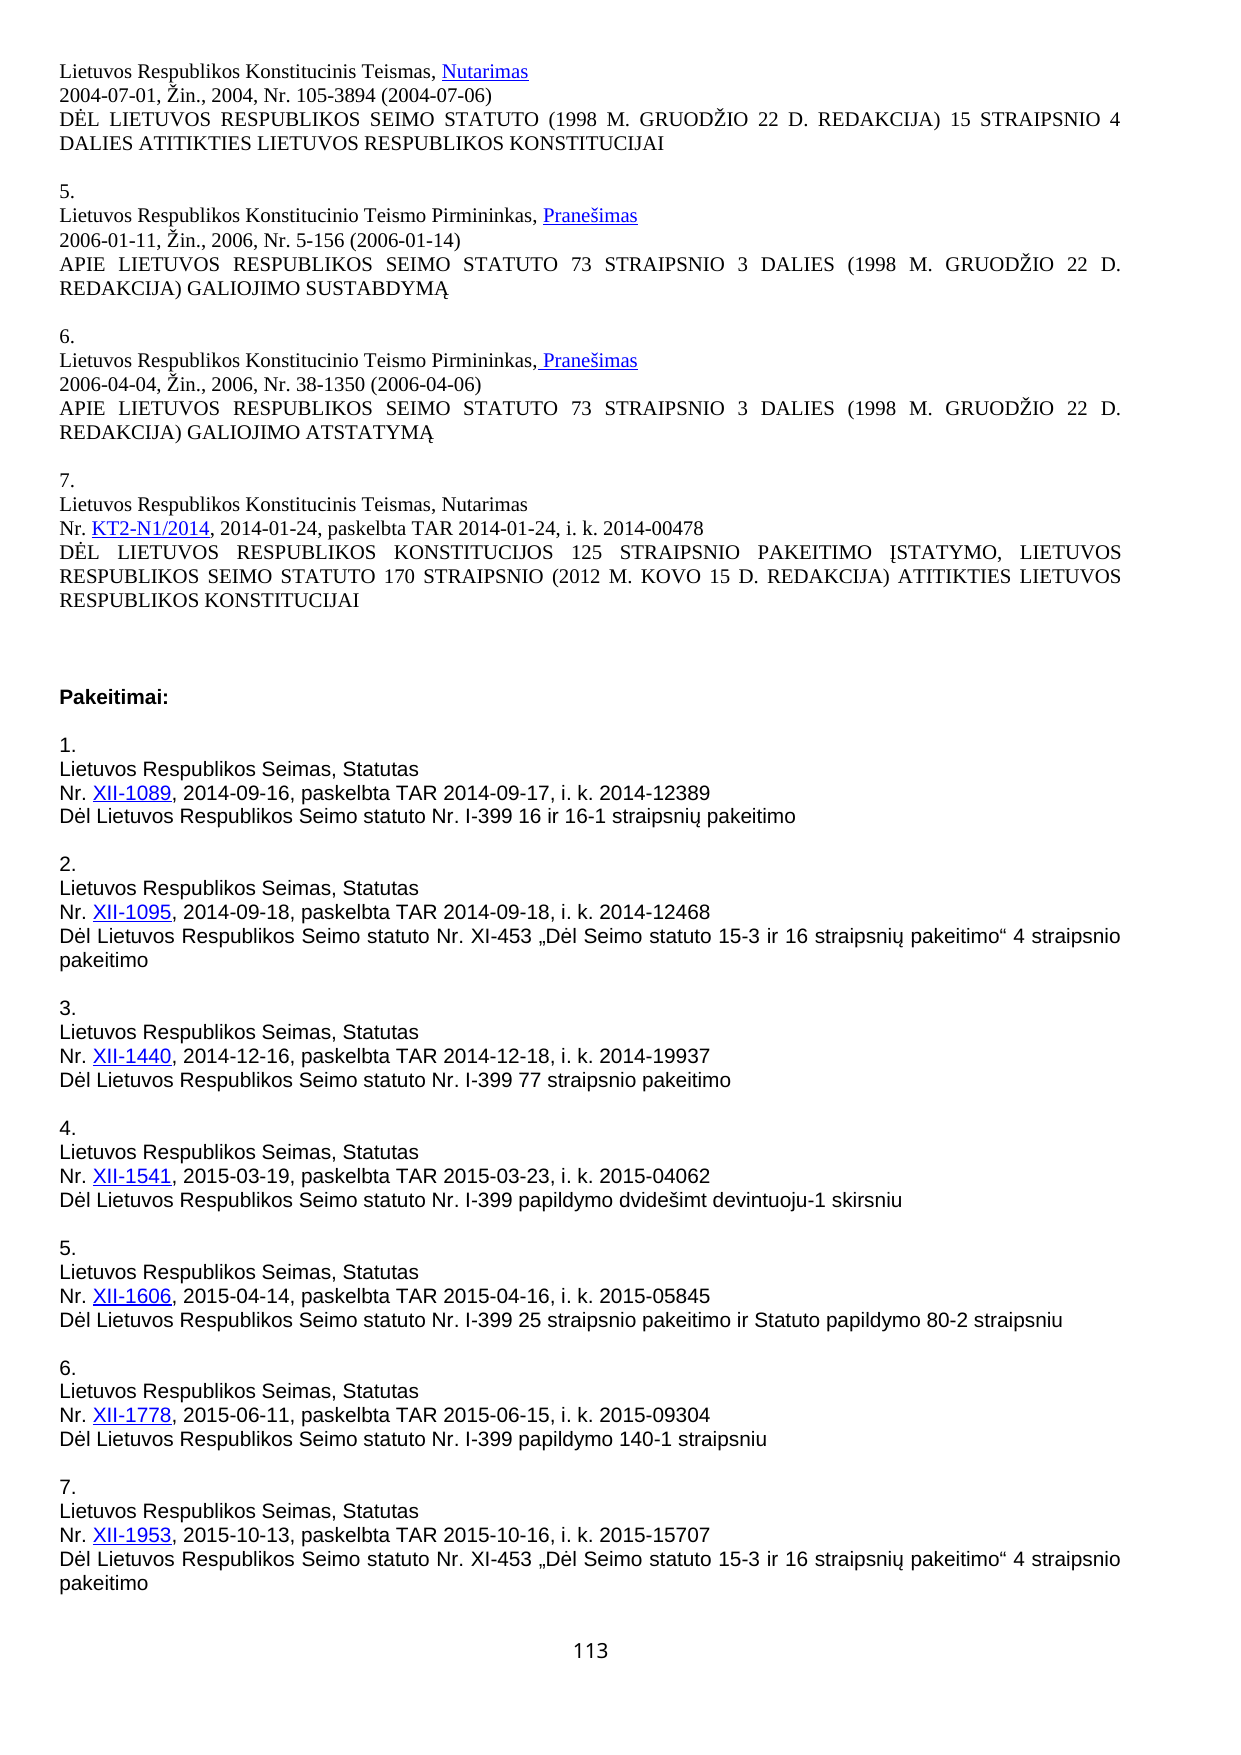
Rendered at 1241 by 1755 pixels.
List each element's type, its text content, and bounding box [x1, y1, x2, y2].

text Dėl Lietuvos Respublikos Seimo statuto Nr. I-399 papildymo dvidešimt devintuoju-1 skirsniu [59, 1188, 1122, 1212]
text Lietuvos Respublikos Seimas, Statutas [59, 1140, 1122, 1164]
text Dėl Lietuvos Respublikos Seimo statuto Nr. I-399 16 ir 16-1 straipsnių pakeitimo [59, 804, 1122, 828]
text 7. [59, 468, 1122, 492]
text Nr. XII-1778, 2015-06-11, paskelbta TAR 2015-06-15, i. k. 2015-09304 [59, 1403, 1122, 1427]
text Dėl Lietuvos Respublikos Seimo statuto Nr. I-399 papildymo 140-1 straipsniu [59, 1427, 1122, 1451]
text 2006-04-04, Žin., 2006, Nr. 38-1350 (2006-04-06) [59, 372, 1122, 396]
text Nr. XII-1541, 2015-03-19, paskelbta TAR 2015-03-23, i. k. 2015-04062 [59, 1164, 1122, 1188]
text 7. [59, 1475, 1122, 1499]
text Lietuvos Respublikos Seimas, Statutas [59, 876, 1122, 900]
text Lietuvos Respublikos Seimas, Statutas [59, 1499, 1122, 1523]
text Dėl Lietuvos Respublikos Seimo statuto Nr. XI-453 „Dėl Seimo statuto 15-3 ir 16 straipsnių pakeitimo“ 4 straipsnio pakeitimo [59, 1547, 1122, 1595]
text Lietuvos Respublikos Seimas, Statutas [59, 1379, 1122, 1403]
text Pakeitimai: [59, 684, 1122, 708]
text 3. [59, 996, 1122, 1020]
text Dėl Lietuvos Respublikos Seimo statuto Nr. I-399 25 straipsnio pakeitimo ir Statuto papildymo 80-2 straipsniu [59, 1307, 1122, 1331]
text Lietuvos Respublikos Seimas, Statutas [59, 1020, 1122, 1044]
text 2. [59, 852, 1122, 876]
text 1. [59, 732, 1122, 756]
text Nr. XII-1953, 2015-10-13, paskelbta TAR 2015-10-16, i. k. 2015-15707 [59, 1523, 1122, 1547]
text DĖL LIETUVOS RESPUBLIKOS SEIMO STATUTO (1998 M. GRUODŽIO 22 D. REDAKCIJA) 15 STRAIPSNIO 4 DALIES ATITIKTIES LIETUVOS RESPUBLIKOS KONSTITUCIJAI [59, 107, 1122, 155]
text 5. [59, 179, 1122, 203]
text Nr. XII-1440, 2014-12-16, paskelbta TAR 2014-12-18, i. k. 2014-19937 [59, 1044, 1122, 1068]
text APIE LIETUVOS RESPUBLIKOS SEIMO STATUTO 73 STRAIPSNIO 3 DALIES (1998 M. GRUODŽIO 22 D. REDAKCIJA) GALIOJIMO SUSTABDYMĄ [59, 252, 1122, 300]
text Lietuvos Respublikos Konstitucinis Teismas, Nutarimas [59, 492, 1122, 516]
text 6. [59, 324, 1122, 348]
text Dėl Lietuvos Respublikos Seimo statuto Nr. I-399 77 straipsnio pakeitimo [59, 1068, 1122, 1092]
text DĖL LIETUVOS RESPUBLIKOS KONSTITUCIJOS 125 STRAIPSNIO PAKEITIMO ĮSTATYMO, LIETUVOS RESPUBLIKOS SEIMO STATUTO 170 STRAIPSNIO (2012 M. KOVO 15 D. REDAKCIJA) ATITIKTIES LIETUVOS RESPUBLIKOS KONSTITUCIJAI [59, 540, 1122, 612]
text 4. [59, 1116, 1122, 1140]
text 2006-01-11, Žin., 2006, Nr. 5-156 (2006-01-14) [59, 227, 1122, 252]
text Lietuvos Respublikos Konstitucinio Teismo Pirmininkas, Pranešimas [59, 348, 1122, 372]
text APIE LIETUVOS RESPUBLIKOS SEIMO STATUTO 73 STRAIPSNIO 3 DALIES (1998 M. GRUODŽIO 22 D. REDAKCIJA) GALIOJIMO ATSTATYMĄ [59, 396, 1122, 444]
text Lietuvos Respublikos Konstitucinis Teismas, Nutarimas [59, 59, 1122, 83]
text Nr. KT2-N1/2014, 2014-01-24, paskelbta TAR 2014-01-24, i. k. 2014-00478 [59, 516, 1122, 540]
text Lietuvos Respublikos Seimas, Statutas [59, 1259, 1122, 1283]
text 5. [59, 1236, 1122, 1259]
text Nr. XII-1089, 2014-09-16, paskelbta TAR 2014-09-17, i. k. 2014-12389 [59, 780, 1122, 804]
text Lietuvos Respublikos Konstitucinio Teismo Pirmininkas, Pranešimas [59, 203, 1122, 227]
text Nr. XII-1606, 2015-04-14, paskelbta TAR 2015-04-16, i. k. 2015-05845 [59, 1283, 1122, 1307]
text 2004-07-01, Žin., 2004, Nr. 105-3894 (2004-07-06) [59, 83, 1122, 107]
text Lietuvos Respublikos Seimas, Statutas [59, 756, 1122, 780]
text Nr. XII-1095, 2014-09-18, paskelbta TAR 2014-09-18, i. k. 2014-12468 [59, 900, 1122, 924]
text 6. [59, 1355, 1122, 1379]
text Dėl Lietuvos Respublikos Seimo statuto Nr. XI-453 „Dėl Seimo statuto 15-3 ir 16 straipsnių pakeitimo“ 4 straipsnio pakeitimo [59, 924, 1122, 972]
